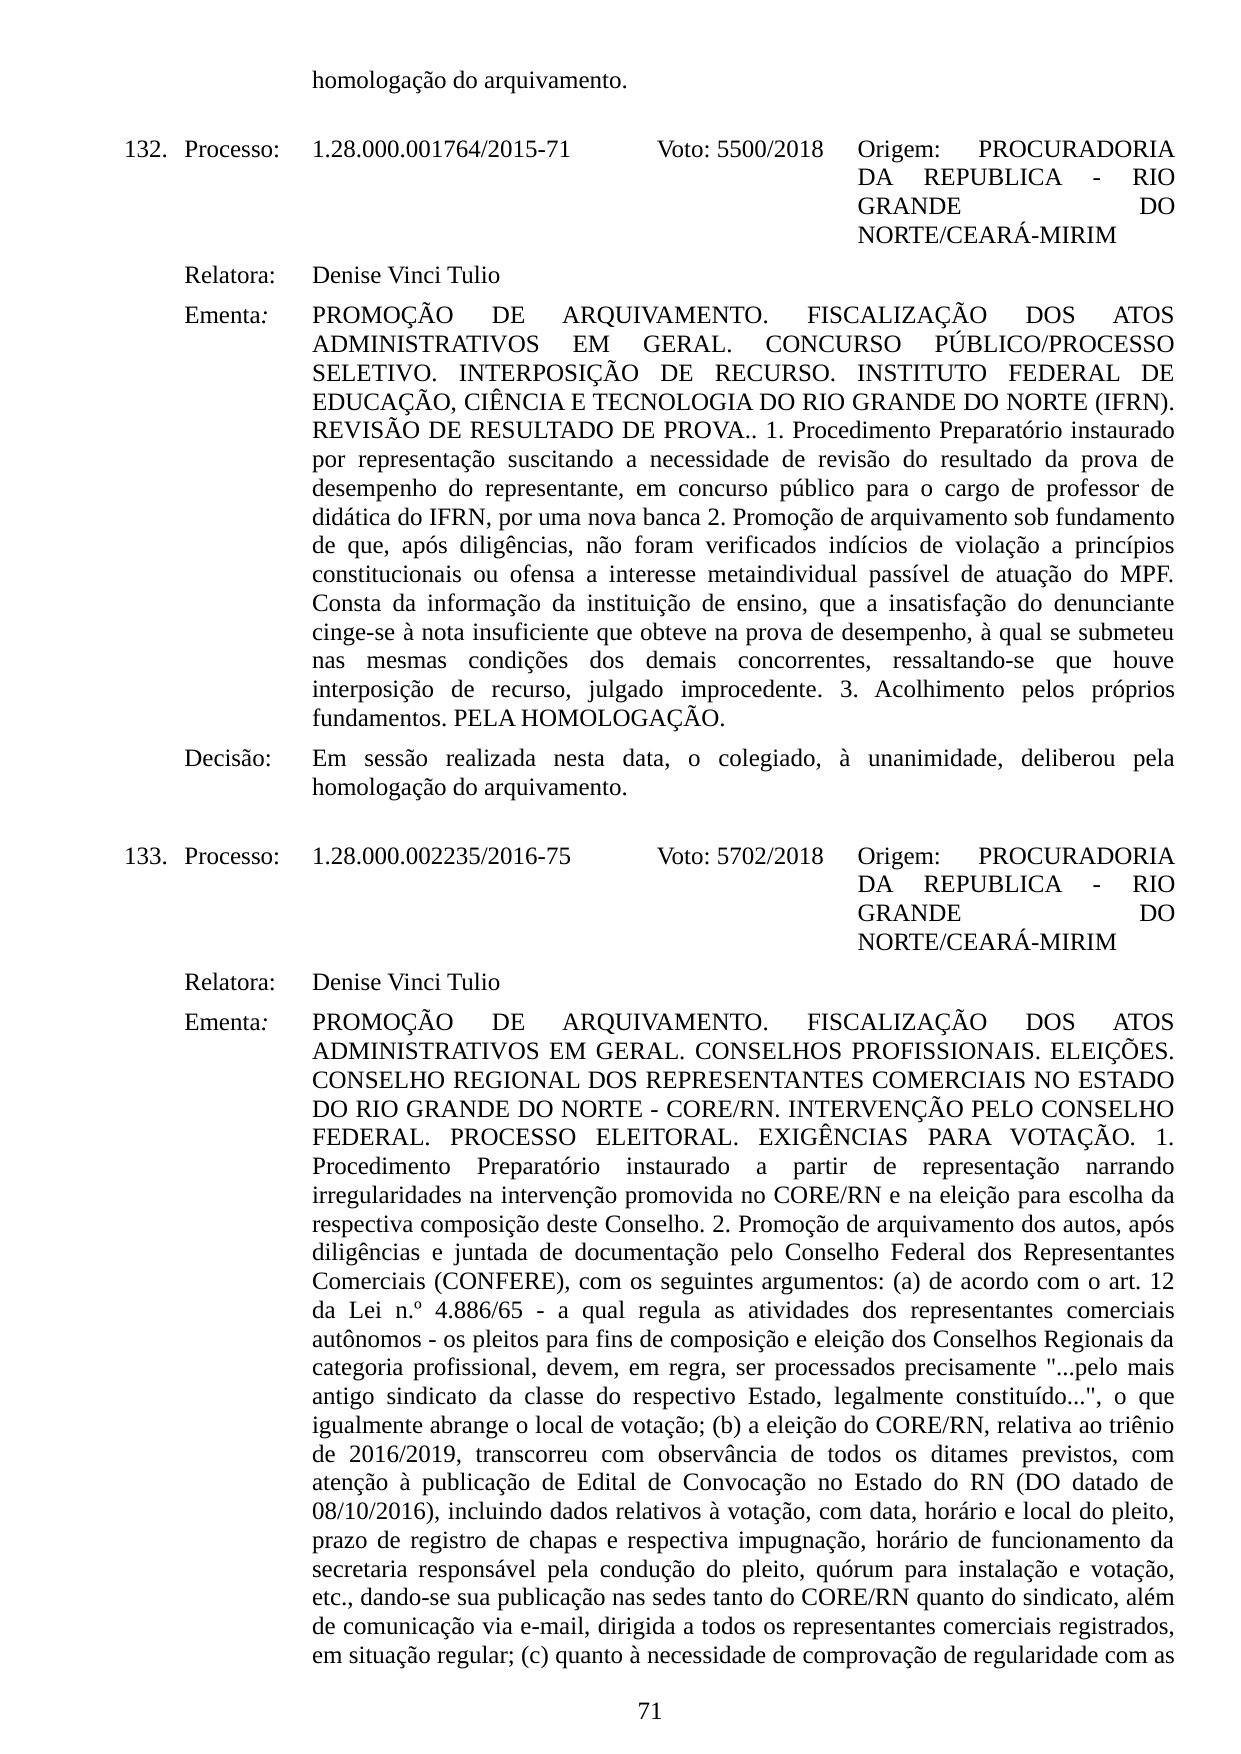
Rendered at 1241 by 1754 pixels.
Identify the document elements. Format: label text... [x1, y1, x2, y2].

table_header 132. [118, 128, 178, 254]
table_cell [118, 255, 178, 295]
table_cell Em sessão realizada nesta data, o colegiado, à unanimidade, deliberou pela homologação do arquivamento. [306, 738, 1181, 806]
table_cell Decisão: [178, 738, 306, 806]
table_header Origem: PROCURADORIA DA REPUBLICA - RIO GRANDE DO NORTE/CEARÁ-MIRIM [852, 128, 1181, 254]
table_header Processo: [178, 835, 306, 962]
table_cell Relatora: [178, 255, 306, 295]
table_cell PROMOÇÃO DE ARQUIVAMENTO. FISCALIZAÇÃO DOS ATOS ADMINISTRATIVOS EM GERAL. CONSELHOS PROFISSIONAIS. ELEIÇÕES. CONSELHO REGIONAL DOS REPRESENTANTES COMERCIAIS NO ESTADO DO RIO GRANDE DO NORTE - CORE/RN. INTERVENÇÃO PELO CONSELHO FEDERAL. PROCESSO ELEITORAL. EXIGÊNCIAS PARA VOTAÇÃO. 1. Procedimento Preparatório instaurado a partir de representação narrando irregularidades na intervenção promovida no CORE/RN e na eleição para escolha da respectiva composição deste Conselho. 2. Promoção de arquivamento dos autos, após diligências e juntada de documentação pelo Conselho Federal dos Representantes Comerciais (CONFERE), com os seguintes argumentos: (a) de acordo com o art. 12 da Lei n.º 4.886/65 - a qual regula as atividades dos representantes comerciais autônomos - os pleitos para fins de composição e eleição dos Conselhos Regionais da categoria profissional, devem, em regra, ser processados precisamente "...pelo mais antigo sindicato da classe do respectivo Estado, legalmente constituído...", o que igualmente abrange o local de votação; (b) a eleição do CORE/RN, relativa ao triênio de 2016/2019, transcorreu com observância de todos os ditames previstos, com atenção à publicação de Edital de Convocação no Estado do RN (DO datado de 08/10/2016), incluindo dados relativos à votação, com data, horário e local do pleito, prazo de registro de chapas e respectiva impugnação, horário de funcionamento da secretaria responsável pela condução do pleito, quórum para instalação e votação, etc., dando-se sua publicação nas sedes tanto do CORE/RN quanto do sindicato, além de comunicação via e-mail, dirigida a todos os representantes comerciais registrados, em situação regular; (c) quanto à necessidade de comprovação de regularidade com as [306, 1002, 1181, 1674]
table_cell Denise Vinci Tulio [306, 962, 1181, 1002]
table_header 133. [118, 835, 178, 962]
table_header Voto: 5500/2018 [651, 128, 852, 254]
table_header 1.28.000.001764/2015-71 [306, 128, 651, 254]
table_header Processo: [178, 128, 306, 254]
table_cell PROMOÇÃO DE ARQUIVAMENTO. FISCALIZAÇÃO DOS ATOS ADMINISTRATIVOS EM GERAL. CONCURSO PÚBLICO/PROCESSO SELETIVO. INTERPOSIÇÃO DE RECURSO. INSTITUTO FEDERAL DE EDUCAÇÃO, CIÊNCIA E TECNOLOGIA DO RIO GRANDE DO NORTE (IFRN). REVISÃO DE RESULTADO DE PROVA.. 1. Procedimento Preparatório instaurado por representação suscitando a necessidade de revisão do resultado da prova de desempenho do representante, em concurso público para o cargo de professor de didática do IFRN, por uma nova banca 2. Promoção de arquivamento sob fundamento de que, após diligências, não foram verificados indícios de violação a princípios constitucionais ou ofensa a interesse metaindividual passível de atuação do MPF. Consta da informação da instituição de ensino, que a insatisfação do denunciante cinge-se à nota insuficiente que obteve na prova de desempenho, à qual se submeteu nas mesmas condições dos demais concorrentes, ressaltando-se que houve interposição de recurso, julgado improcedente. 3. Acolhimento pelos próprios fundamentos. PELA HOMOLOGAÇÃO. [306, 295, 1181, 737]
table_cell [118, 962, 178, 1002]
table_cell [118, 738, 178, 806]
table_cell Relatora: [178, 962, 306, 1002]
table_cell [118, 295, 178, 737]
table_header Origem: PROCURADORIA DA REPUBLICA - RIO GRANDE DO NORTE/CEARÁ-MIRIM [852, 835, 1181, 962]
table_cell Ementa: [178, 295, 306, 737]
table_cell [118, 59, 178, 99]
table_header 1.28.000.002235/2016-75 [306, 835, 651, 962]
table_cell [118, 1002, 178, 1674]
table_cell homologação do arquivamento. [306, 59, 1181, 99]
table_cell Ementa: [178, 1002, 306, 1674]
table_cell Denise Vinci Tulio [306, 255, 1181, 295]
table_cell [178, 59, 306, 99]
table_header Voto: 5702/2018 [651, 835, 852, 962]
